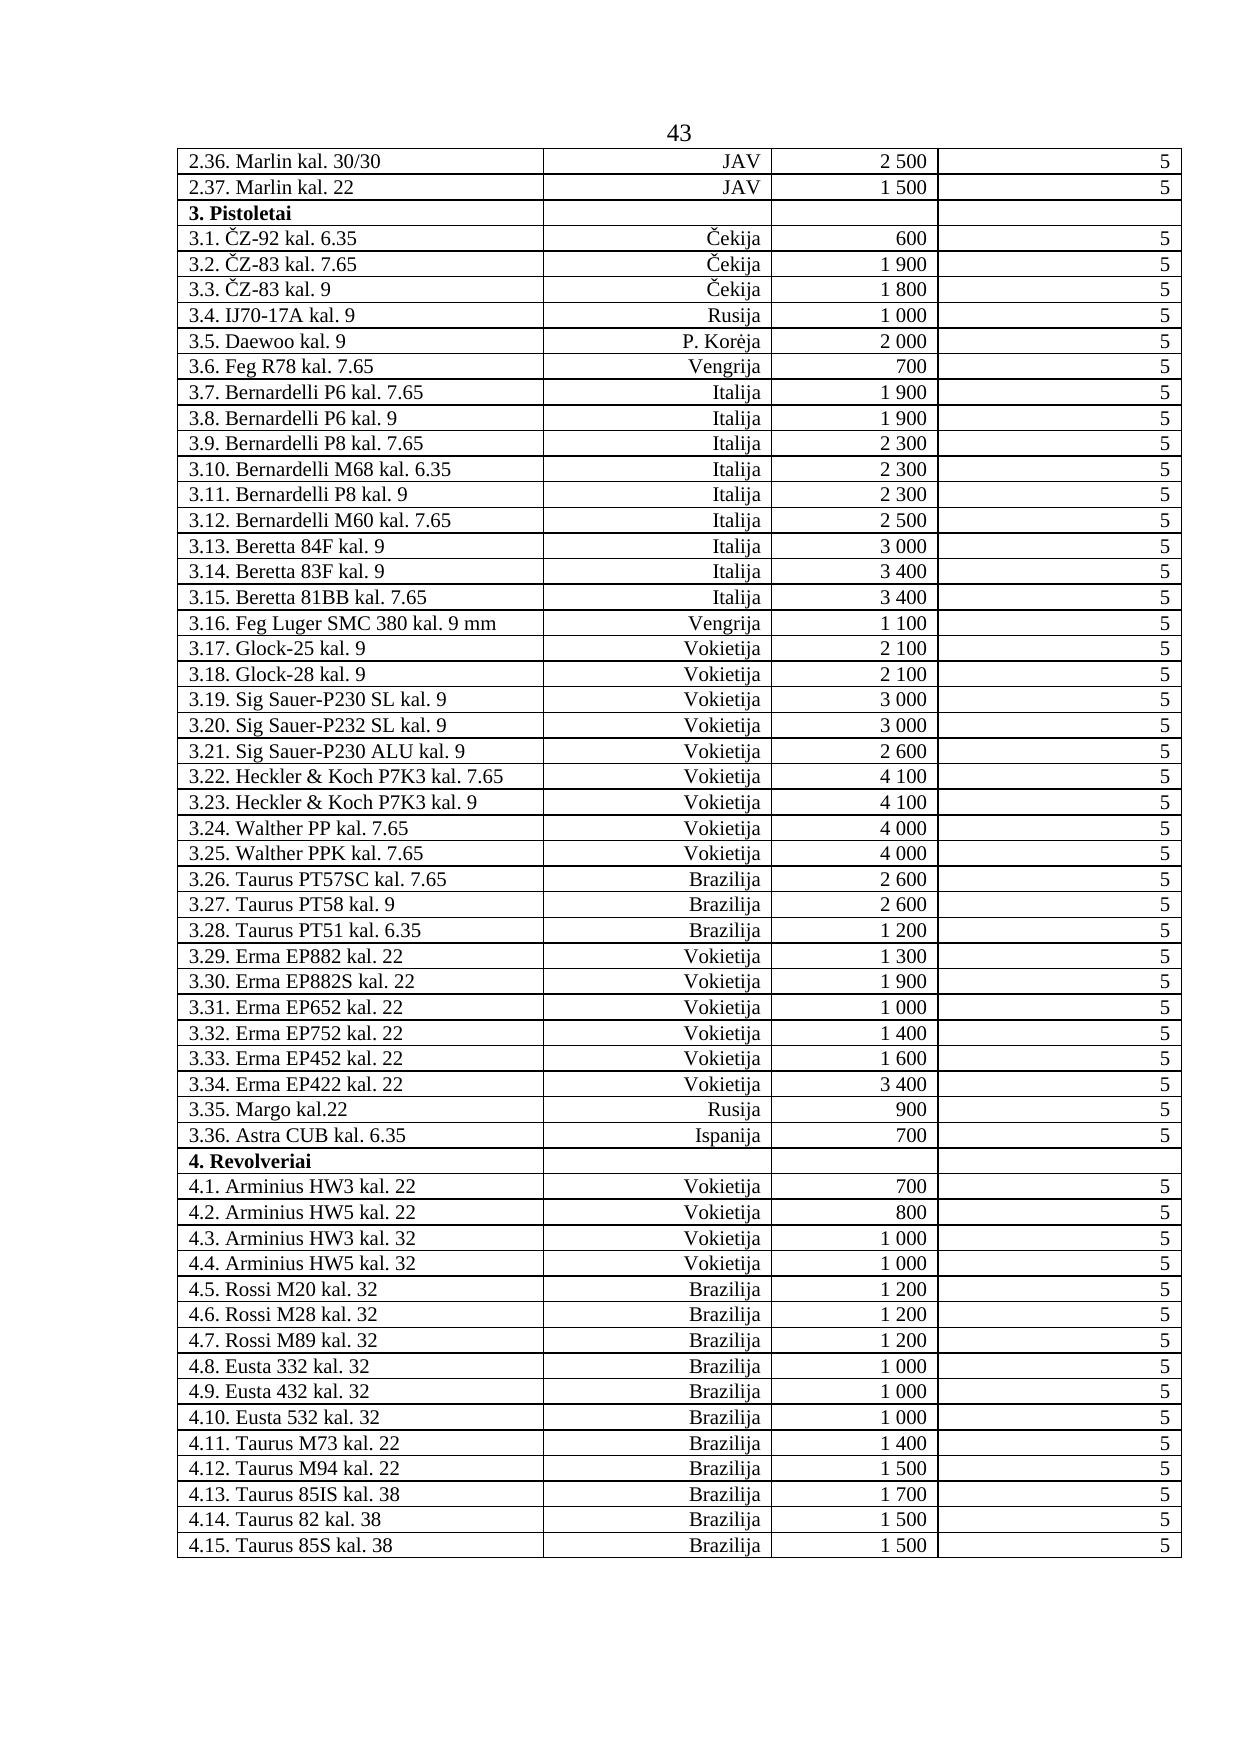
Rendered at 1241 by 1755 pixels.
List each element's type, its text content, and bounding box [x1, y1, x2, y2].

table_cell 3.18. Glock-28 kal. 9 [178, 662, 543, 686]
table_cell Vokietija [544, 969, 771, 993]
table_cell 900 [772, 1097, 937, 1121]
table_cell Brazilija [544, 1482, 771, 1506]
table_cell 5 [939, 1405, 1181, 1429]
table_cell 1 900 [772, 969, 937, 993]
table_cell 5 [939, 1226, 1181, 1249]
table_cell 3.21. Sig Sauer-P230 ALU kal. 9 [178, 739, 543, 763]
table_cell 5 [939, 149, 1181, 173]
table_cell Italija [544, 482, 771, 506]
table_cell Brazilija [544, 1354, 771, 1378]
table_cell 5 [939, 995, 1181, 1019]
table_cell 3.30. Erma EP882S kal. 22 [178, 969, 543, 993]
table_cell 3.29. Erma EP882 kal. 22 [178, 944, 543, 968]
table_cell 4 000 [772, 816, 937, 839]
table_cell 1 600 [772, 1046, 937, 1070]
table_cell Brazilija [544, 867, 771, 891]
table_cell 5 [939, 662, 1181, 686]
table_cell Italija [544, 431, 771, 455]
table_cell 1 200 [772, 918, 937, 942]
table_cell 4 000 [772, 841, 937, 865]
table_cell 1 000 [772, 1405, 937, 1429]
table_cell 3.34. Erma EP422 kal. 22 [178, 1072, 543, 1096]
table_cell Brazilija [544, 1302, 771, 1326]
table_cell 5 [939, 892, 1181, 916]
table_cell Brazilija [544, 1456, 771, 1480]
table_cell 5 [939, 687, 1181, 711]
table_cell 5 [939, 457, 1181, 481]
table_cell Vokietija [544, 944, 771, 968]
table_cell 5 [939, 1021, 1181, 1044]
table_cell 5 [939, 1456, 1181, 1480]
table_cell 4.14. Taurus 82 kal. 38 [178, 1507, 543, 1531]
table_cell [544, 1149, 771, 1173]
table_cell [939, 201, 1181, 224]
table_cell 1 500 [772, 1533, 937, 1557]
table_cell 3.26. Taurus PT57SC kal. 7.65 [178, 867, 543, 891]
table_cell 5 [939, 1328, 1181, 1352]
table_cell 4.13. Taurus 85IS kal. 38 [178, 1482, 543, 1506]
table_cell Italija [544, 559, 771, 583]
table_cell 3 400 [772, 1072, 937, 1096]
table_cell 800 [772, 1200, 937, 1224]
table_cell 3.9. Bernardelli P8 kal. 7.65 [178, 431, 543, 455]
table_cell Vokietija [544, 816, 771, 839]
table_cell Vokietija [544, 1174, 771, 1198]
table_cell 5 [939, 252, 1181, 276]
table_cell 3.6. Feg R78 kal. 7.65 [178, 354, 543, 378]
table_cell 3.2. ČZ-83 kal. 7.65 [178, 252, 543, 276]
table_cell 3.28. Taurus PT51 kal. 6.35 [178, 918, 543, 942]
table_cell 1 700 [772, 1482, 937, 1506]
table_cell 5 [939, 1200, 1181, 1224]
table_cell 1 000 [772, 1354, 937, 1378]
table_cell 5 [939, 636, 1181, 660]
table_cell 4.9. Eusta 432 kal. 32 [178, 1379, 543, 1403]
table_cell 3.5. Daewoo kal. 9 [178, 329, 543, 353]
table_cell Brazilija [544, 1379, 771, 1403]
table_cell 4.6. Rossi M28 kal. 32 [178, 1302, 543, 1326]
table_cell Vokietija [544, 1072, 771, 1096]
table_cell 5 [939, 1482, 1181, 1506]
table_cell 2.36. Marlin kal. 30/30 [178, 149, 543, 173]
table_cell Vokietija [544, 713, 771, 737]
table_cell 3.14. Beretta 83F kal. 9 [178, 559, 543, 583]
table_cell 700 [772, 354, 937, 378]
table_cell 1 200 [772, 1302, 937, 1326]
table_cell 3.20. Sig Sauer-P232 SL kal. 9 [178, 713, 543, 737]
table_cell 5 [939, 611, 1181, 634]
table_cell 4 100 [772, 764, 937, 788]
table_cell 3.12. Bernardelli M60 kal. 7.65 [178, 508, 543, 532]
table_cell 3.36. Astra CUB kal. 6.35 [178, 1123, 543, 1147]
table_cell 2 300 [772, 457, 937, 481]
table_cell 5 [939, 482, 1181, 506]
table_cell Vokietija [544, 995, 771, 1019]
table_cell Vokietija [544, 764, 771, 788]
table_cell 5 [939, 508, 1181, 532]
table_cell Brazilija [544, 1328, 771, 1352]
table_cell 5 [939, 1097, 1181, 1121]
table_cell 4.5. Rossi M20 kal. 32 [178, 1277, 543, 1301]
table_cell 5 [939, 1507, 1181, 1531]
table_cell 5 [939, 1354, 1181, 1378]
table_cell Brazilija [544, 1405, 771, 1429]
table_cell 1 900 [772, 406, 937, 429]
table_cell 5 [939, 1379, 1181, 1403]
table_cell 3.31. Erma EP652 kal. 22 [178, 995, 543, 1019]
table_cell 2 300 [772, 482, 937, 506]
table_cell 700 [772, 1174, 937, 1198]
table_cell 3.22. Heckler & Koch P7K3 kal. 7.65 [178, 764, 543, 788]
table_cell Vokietija [544, 1226, 771, 1249]
table_cell Rusija [544, 303, 771, 327]
table_cell Italija [544, 380, 771, 404]
table_cell [544, 201, 771, 224]
table_cell 2 100 [772, 662, 937, 686]
table_cell 3.17. Glock-25 kal. 9 [178, 636, 543, 660]
table_cell Vengrija [544, 354, 771, 378]
table_cell 3.32. Erma EP752 kal. 22 [178, 1021, 543, 1044]
table_cell Vokietija [544, 636, 771, 660]
table_cell 3.1. ČZ-92 kal. 6.35 [178, 226, 543, 250]
table_cell 5 [939, 277, 1181, 301]
table_cell 2 000 [772, 329, 937, 353]
table_cell 5 [939, 534, 1181, 558]
table_cell Brazilija [544, 1507, 771, 1531]
table_cell 3.35. Margo kal.22 [178, 1097, 543, 1121]
table_cell 3 400 [772, 559, 937, 583]
table_cell Italija [544, 585, 771, 609]
table_cell 3. Pistoletai [178, 201, 543, 224]
table_cell Italija [544, 534, 771, 558]
table_cell JAV [544, 149, 771, 173]
table_cell [772, 201, 937, 224]
table_cell Ispanija [544, 1123, 771, 1147]
table_cell 4. Revolveriai [178, 1149, 543, 1173]
table_cell 4 100 [772, 790, 937, 814]
table_cell 5 [939, 226, 1181, 250]
table_cell 4.8. Eusta 332 kal. 32 [178, 1354, 543, 1378]
table_cell Brazilija [544, 1533, 771, 1557]
table_cell 1 200 [772, 1277, 937, 1301]
table_cell 3.33. Erma EP452 kal. 22 [178, 1046, 543, 1070]
table_cell Vengrija [544, 611, 771, 634]
table_cell 1 000 [772, 1379, 937, 1403]
table_cell 3.8. Bernardelli P6 kal. 9 [178, 406, 543, 429]
table_cell 5 [939, 713, 1181, 737]
table_cell 5 [939, 739, 1181, 763]
table_cell 1 900 [772, 252, 937, 276]
table_cell 4.7. Rossi M89 kal. 32 [178, 1328, 543, 1352]
table_cell 1 000 [772, 303, 937, 327]
table_cell 5 [939, 406, 1181, 429]
table_cell Brazilija [544, 1431, 771, 1454]
table_cell 5 [939, 816, 1181, 839]
table_cell 5 [939, 585, 1181, 609]
table_cell 1 000 [772, 1251, 937, 1275]
table_cell 5 [939, 867, 1181, 891]
table_cell Italija [544, 457, 771, 481]
table_cell 2 600 [772, 892, 937, 916]
table_cell Brazilija [544, 918, 771, 942]
table_cell 3.4. IJ70-17A kal. 9 [178, 303, 543, 327]
table_cell 3.16. Feg Luger SMC 380 kal. 9 mm [178, 611, 543, 634]
table_cell 5 [939, 380, 1181, 404]
table_cell Brazilija [544, 892, 771, 916]
table_cell 3.24. Walther PP kal. 7.65 [178, 816, 543, 839]
table_cell 4.11. Taurus M73 kal. 22 [178, 1431, 543, 1454]
table_cell 1 800 [772, 277, 937, 301]
table_cell Vokietija [544, 739, 771, 763]
table_cell 5 [939, 1431, 1181, 1454]
table_cell Rusija [544, 1097, 771, 1121]
table_cell 3.19. Sig Sauer-P230 SL kal. 9 [178, 687, 543, 711]
table_cell 5 [939, 1533, 1181, 1557]
table_cell 5 [939, 1046, 1181, 1070]
table_cell 5 [939, 841, 1181, 865]
table_cell 600 [772, 226, 937, 250]
table_cell 3 400 [772, 585, 937, 609]
table_cell 3 000 [772, 534, 937, 558]
table_cell 3.15. Beretta 81BB kal. 7.65 [178, 585, 543, 609]
table_cell 5 [939, 969, 1181, 993]
table_cell 5 [939, 764, 1181, 788]
table_cell Vokietija [544, 790, 771, 814]
table_cell 3 000 [772, 687, 937, 711]
table_cell JAV [544, 175, 771, 199]
table_cell [772, 1149, 937, 1173]
table_cell 5 [939, 944, 1181, 968]
table_cell Vokietija [544, 1046, 771, 1070]
table_cell 3.25. Walther PPK kal. 7.65 [178, 841, 543, 865]
table_cell 1 000 [772, 995, 937, 1019]
table_cell 700 [772, 1123, 937, 1147]
table_cell Vokietija [544, 687, 771, 711]
table_cell 3.10. Bernardelli M68 kal. 6.35 [178, 457, 543, 481]
table_cell 5 [939, 1123, 1181, 1147]
table_cell 1 100 [772, 611, 937, 634]
table_cell 5 [939, 559, 1181, 583]
table_cell 5 [939, 1072, 1181, 1096]
table_cell 3.3. ČZ-83 kal. 9 [178, 277, 543, 301]
table_cell 4.2. Arminius HW5 kal. 22 [178, 1200, 543, 1224]
table_cell 1 200 [772, 1328, 937, 1352]
table_cell 5 [939, 918, 1181, 942]
table_cell 5 [939, 1251, 1181, 1275]
table_cell Italija [544, 406, 771, 429]
table_cell 4.4. Arminius HW5 kal. 32 [178, 1251, 543, 1275]
table_cell 1 900 [772, 380, 937, 404]
table_cell 3.7. Bernardelli P6 kal. 7.65 [178, 380, 543, 404]
table_cell 4.10. Eusta 532 kal. 32 [178, 1405, 543, 1429]
table_cell Čekija [544, 277, 771, 301]
table_cell 3 000 [772, 713, 937, 737]
table_cell 1 300 [772, 944, 937, 968]
table_cell Čekija [544, 252, 771, 276]
table_cell 2.37. Marlin kal. 22 [178, 175, 543, 199]
table_cell 2 600 [772, 739, 937, 763]
table_cell 1 500 [772, 1507, 937, 1531]
table_cell 1 500 [772, 1456, 937, 1480]
table_cell 4.3. Arminius HW3 kal. 32 [178, 1226, 543, 1249]
table_cell Vokietija [544, 662, 771, 686]
table_cell 3.27. Taurus PT58 kal. 9 [178, 892, 543, 916]
table_cell 3.23. Heckler & Koch P7K3 kal. 9 [178, 790, 543, 814]
table_cell 2 100 [772, 636, 937, 660]
table_cell 5 [939, 1277, 1181, 1301]
table_cell Italija [544, 508, 771, 532]
table_cell 2 500 [772, 149, 937, 173]
table_cell 3.11. Bernardelli P8 kal. 9 [178, 482, 543, 506]
table_cell [939, 1149, 1181, 1173]
table_cell 5 [939, 329, 1181, 353]
table_cell 5 [939, 175, 1181, 199]
table_cell P. Korėja [544, 329, 771, 353]
table_cell 2 500 [772, 508, 937, 532]
table_cell 2 300 [772, 431, 937, 455]
table_cell 5 [939, 1174, 1181, 1198]
table_cell 5 [939, 790, 1181, 814]
table_cell 5 [939, 354, 1181, 378]
table_cell Vokietija [544, 841, 771, 865]
table_cell 1 000 [772, 1226, 937, 1249]
table_cell 4.15. Taurus 85S kal. 38 [178, 1533, 543, 1557]
table_cell Vokietija [544, 1021, 771, 1044]
table_cell 2 600 [772, 867, 937, 891]
table_cell 1 500 [772, 175, 937, 199]
table_cell 5 [939, 431, 1181, 455]
table_cell Vokietija [544, 1200, 771, 1224]
table_cell 4.1. Arminius HW3 kal. 22 [178, 1174, 543, 1198]
table_cell Čekija [544, 226, 771, 250]
table_cell 3.13. Beretta 84F kal. 9 [178, 534, 543, 558]
table_cell 5 [939, 1302, 1181, 1326]
table_cell 4.12. Taurus M94 kal. 22 [178, 1456, 543, 1480]
table_cell 5 [939, 303, 1181, 327]
table_cell 1 400 [772, 1021, 937, 1044]
table_cell Brazilija [544, 1277, 771, 1301]
table_cell 1 400 [772, 1431, 937, 1454]
table_cell Vokietija [544, 1251, 771, 1275]
